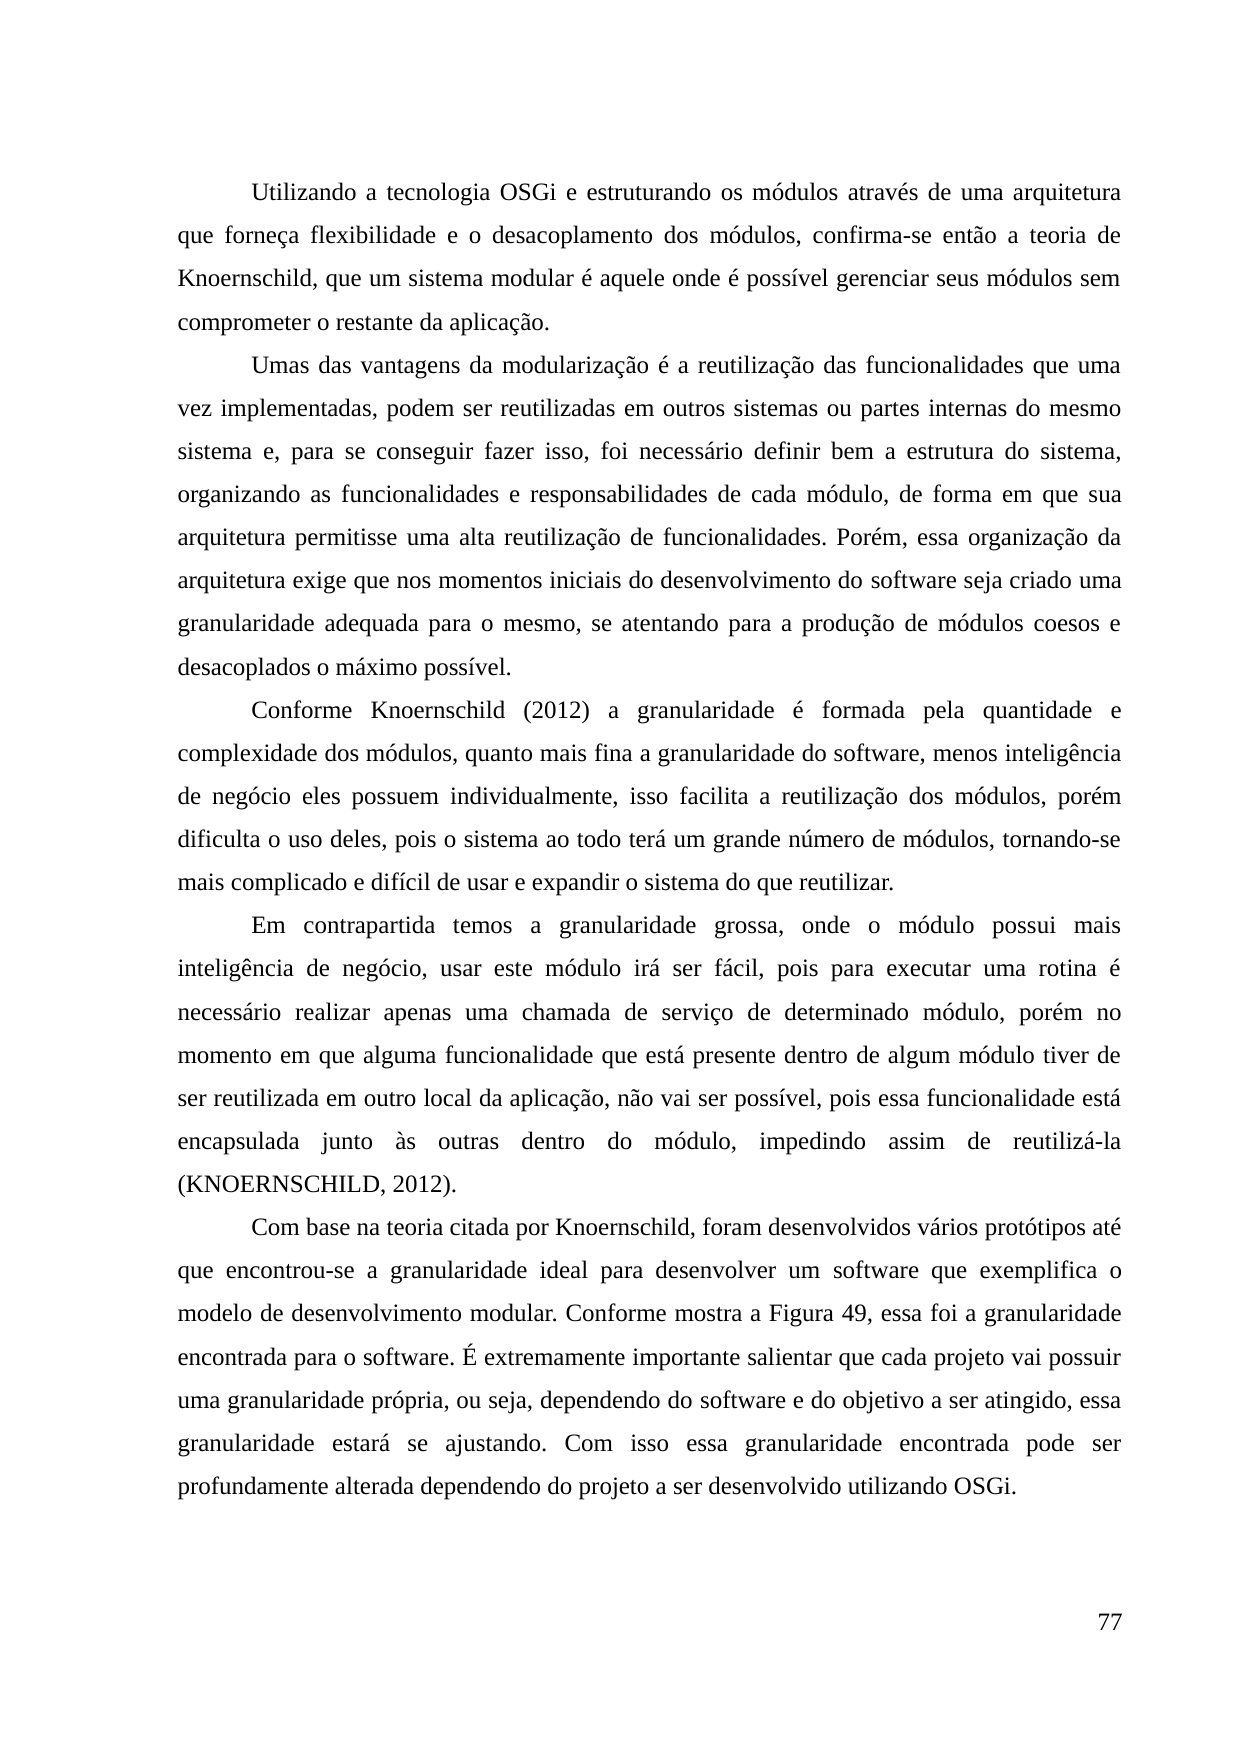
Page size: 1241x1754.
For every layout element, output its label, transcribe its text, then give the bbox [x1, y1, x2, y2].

text Umas das vantagens da modularização é a reutilização das funcionalidades que uma vez implementadas, podem ser reutilizadas em outros sistemas ou partes internas do mesmo sistema e, para se conseguir fazer isso, foi necessário definir bem a estrutura do sistema, organizando as funcionalidades e responsabilidades de cada módulo, de forma em que sua arquitetura permitisse uma alta reutilização de funcionalidades. Porém, essa organização da arquitetura exige que nos momentos iniciais do desenvolvimento do software seja criado uma granularidade adequada para o mesmo, se atentando para a produção de módulos coesos e desacoplados o máximo possível. [177, 350, 1122, 680]
text Em contrapartida temos a granularidade grossa, onde o módulo possui mais inteligência de negócio, usar este módulo irá ser fácil, pois para executar uma rotina é necessário realizar apenas uma chamada de serviço de determinado módulo, porém no momento em que alguma funcionalidade que está presente dentro de algum módulo tiver de ser reutilizada em outro local da aplicação, não vai ser possível, pois essa funcionalidade está encapsulada junto às outras dentro do módulo, impedindo assim de reutilizá-la (KNOERNSCHILD, 2012). [177, 910, 1122, 1198]
text Com base na teoria citada por Knoernschild, foram desenvolvidos vários protótipos até que encontrou-se a granularidade ideal para desenvolver um software que exemplifica o modelo de desenvolvimento modular. Conforme mostra a Figura 49, essa foi a granularidade encontrada para o software. É extremamente importante salientar que cada projeto vai possuir uma granularidade própria, ou seja, dependendo do software e do objetivo a ser atingido, essa granularidade estará se ajustando. Com isso essa granularidade encontrada pode ser profundamente alterada dependendo do projeto a ser desenvolvido utilizando OSGi. [177, 1212, 1122, 1500]
text Conforme Knoernschild (2012) a granularidade é formada pela quantidade e complexidade dos módulos, quanto mais fina a granularidade do software, menos inteligência de negócio eles possuem individualmente, isso facilita a reutilização dos módulos, porém dificulta o uso deles, pois o sistema ao todo terá um grande número de módulos, tornando-se mais complicado e difícil de usar e expandir o sistema do que reutilizar. [177, 695, 1122, 896]
text Utilizando a tecnologia OSGi e estruturando os módulos através de uma arquitetura que forneça flexibilidade e o desacoplamento dos módulos, confirma-se então a teoria de Knoernschild, que um sistema modular é aquele onde é possível gerenciar seus módulos sem comprometer o restante da aplicação. [177, 177, 1122, 335]
